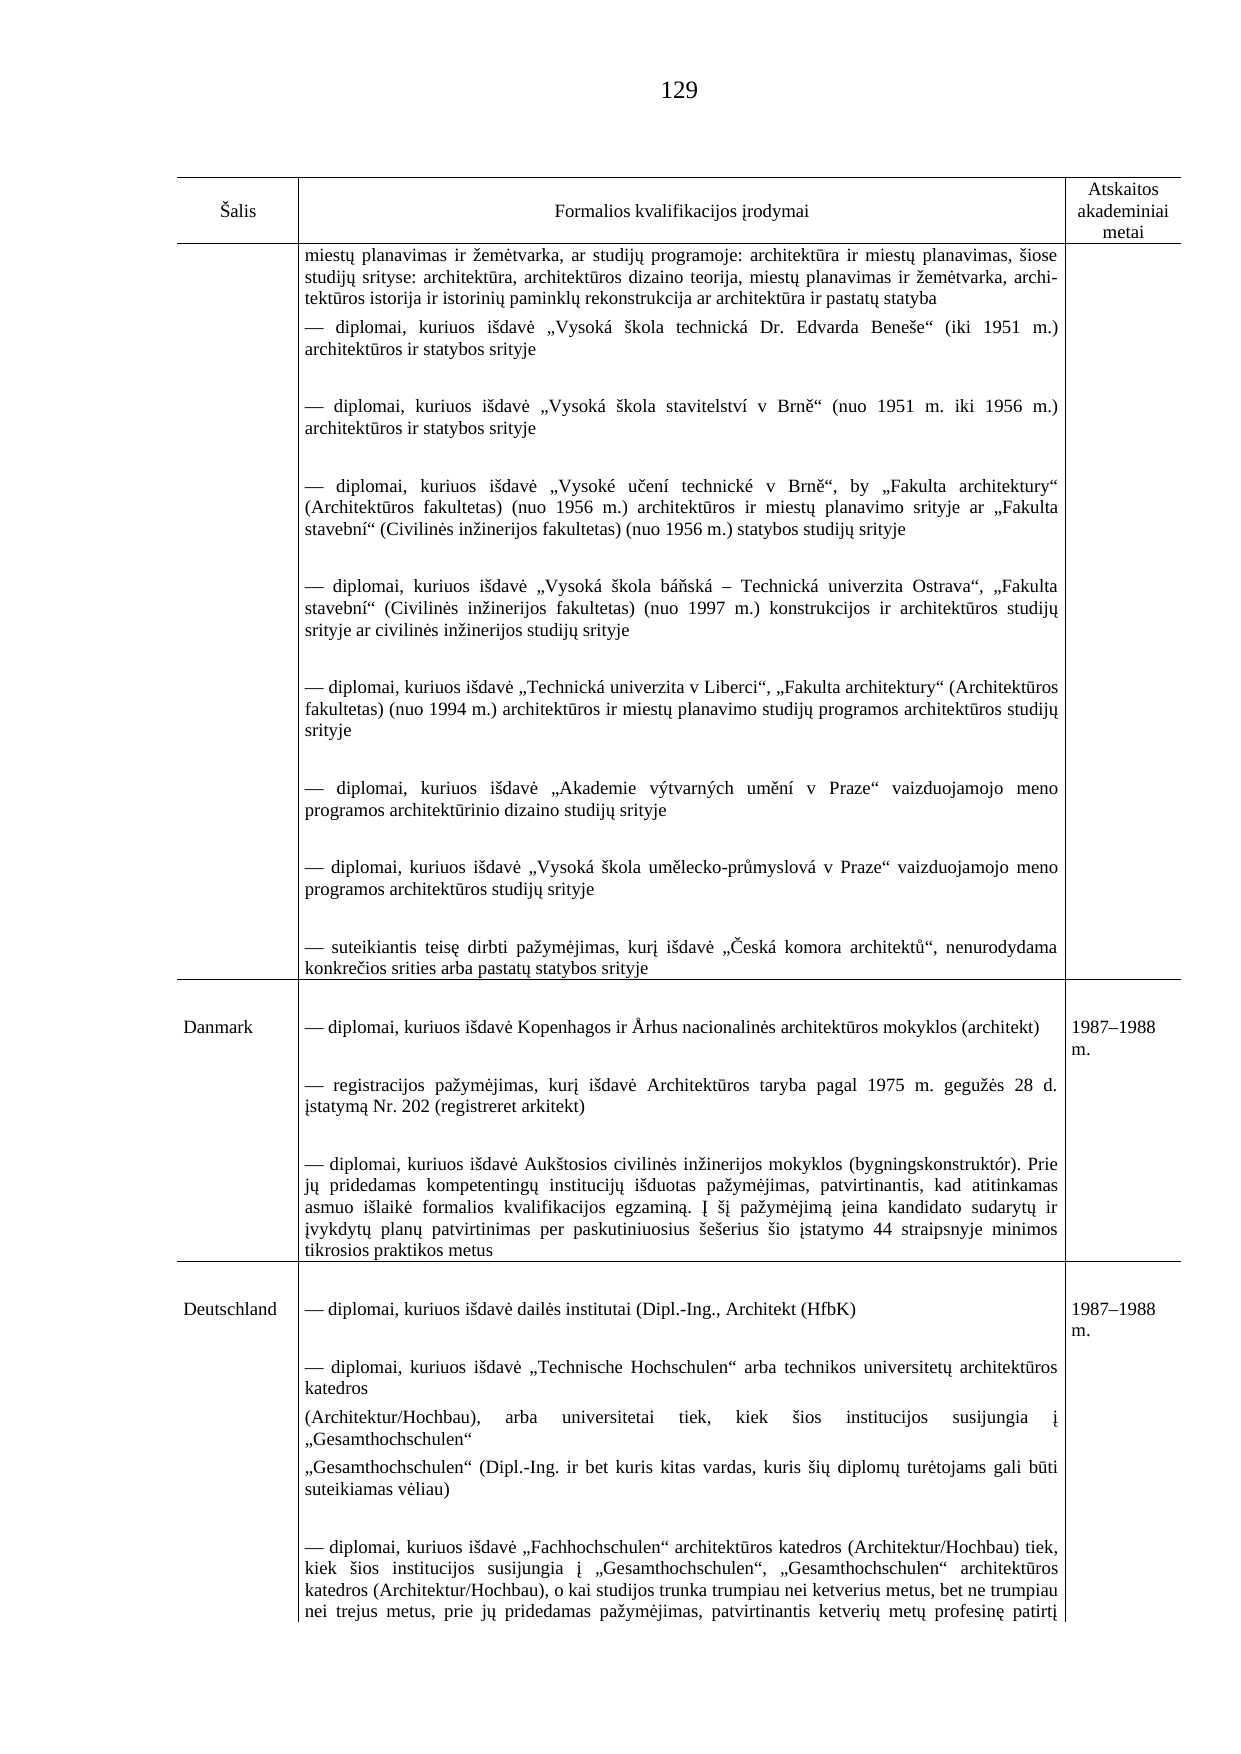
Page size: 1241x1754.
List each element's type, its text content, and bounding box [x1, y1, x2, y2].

table_cell 1987–1988 m. [1066, 1262, 1181, 1622]
table_cell Danmark [177, 980, 298, 1261]
table_header Formalios kvalifikacijos įrodymai [299, 178, 1065, 243]
table_cell [1066, 244, 1181, 979]
table_cell [177, 244, 298, 979]
table_cell miestų planavimas ir žemėtvarka, ar studijų programoje: architektūra ir miestų planavimas, šiose studijų srityse: architektūra, architektūros dizaino teorija, miestų planavimas ir žemėtvarka, archi- tektūros istorija ir istorinių paminklų rekonstrukcija ar architektūra ir pastatų statyba — diplomai, kuriuos išdavė „Vysoká škola technická Dr. Edvarda Beneše“ (iki 1951 m.) architektūros ir statybos srityje — diplomai, kuriuos išdavė „Vysoká škola stavitelství v Brně“ (nuo 1951 m. iki 1956 m.) architektūros ir statybos srityje — diplomai, kuriuos išdavė „Vysoké učení technické v Brně“, by „Fakulta architektury“ (Architektūros fakultetas) (nuo 1956 m.) architektūros ir miestų planavimo srityje ar „Fakulta stavební“ (Civilinės inžinerijos fakultetas) (nuo 1956 m.) statybos studijų srityje — diplomai, kuriuos išdavė „Vysoká škola báňská – Technická univerzita Ostrava“, „Fakulta stavební“ (Civilinės inžinerijos fakultetas) (nuo 1997 m.) konstrukcijos ir architektūros studijų srityje ar civilinės inžinerijos studijų srityje — diplomai, kuriuos išdavė „Technická univerzita v Liberci“, „Fakulta architektury“ (Architektūros fakultetas) (nuo 1994 m.) architektūros ir miestų planavimo studijų programos architektūros studijų srityje — diplomai, kuriuos išdavė „Akademie výtvarných umění v Praze“ vaizduojamojo meno programos architektūrinio dizaino studijų srityje — diplomai, kuriuos išdavė „Vysoká škola umělecko-průmyslová v Praze“ vaizduojamojo meno programos architektūros studijų srityje — suteikiantis teisę dirbti pažymėjimas, kurį išdavė „Česká komora architektů“, nenurodydama konkrečios srities arba pastatų statybos srityje [299, 244, 1065, 979]
table_cell Deutschland [177, 1262, 298, 1622]
table_header Atskaitos akademiniai metai [1066, 178, 1181, 243]
table_cell — diplomai, kuriuos išdavė Kopenhagos ir Århus nacionalinės architektūros mokyklos (architekt) — registracijos pažymėjimas, kurį išdavė Architektūros taryba pagal 1975 m. gegužės 28 d. įstatymą Nr. 202 (registreret arkitekt) — diplomai, kuriuos išdavė Aukštosios civilinės inžinerijos mokyklos (bygningskonstruktór). Prie jų pridedamas kompetentingų institucijų išduotas pažymėjimas, patvirtinantis, kad atitinkamas asmuo išlaikė formalios kvalifikacijos egzaminą. Į šį pažymėjimą įeina kandidato sudarytų ir įvykdytų planų patvirtinimas per paskutiniuosius šešerius šio įstatymo 44 straipsnyje minimos tikrosios praktikos metus [299, 980, 1065, 1261]
table_header Šalis [177, 178, 298, 243]
table_cell — diplomai, kuriuos išdavė dailės institutai (Dipl.-Ing., Architekt (HfbK) — diplomai, kuriuos išdavė „Technische Hochschulen“ arba technikos universitetų architektūros katedros (Architektur/Hochbau), arba universitetai tiek, kiek šios institucijos susijungia į „Gesamthochschulen“ „Gesamthochschulen“ (Dipl.-Ing. ir bet kuris kitas vardas, kuris šių diplomų turėtojams gali būti suteikiamas vėliau) — diplomai, kuriuos išdavė „Fachhochschulen“ architektūros katedros (Architektur/Hochbau) tiek, kiek šios institucijos susijungia į „Gesamthochschulen“, „Gesamthochschulen“ architektūros katedros (Architektur/Hochbau), o kai studijos trunka trumpiau nei ketverius metus, bet ne trumpiau nei trejus metus, prie jų pridedamas pažymėjimas, patvirtinantis ketverių metų profesinę patirtį [299, 1262, 1065, 1622]
table_cell 1987–1988 m. [1066, 980, 1181, 1261]
